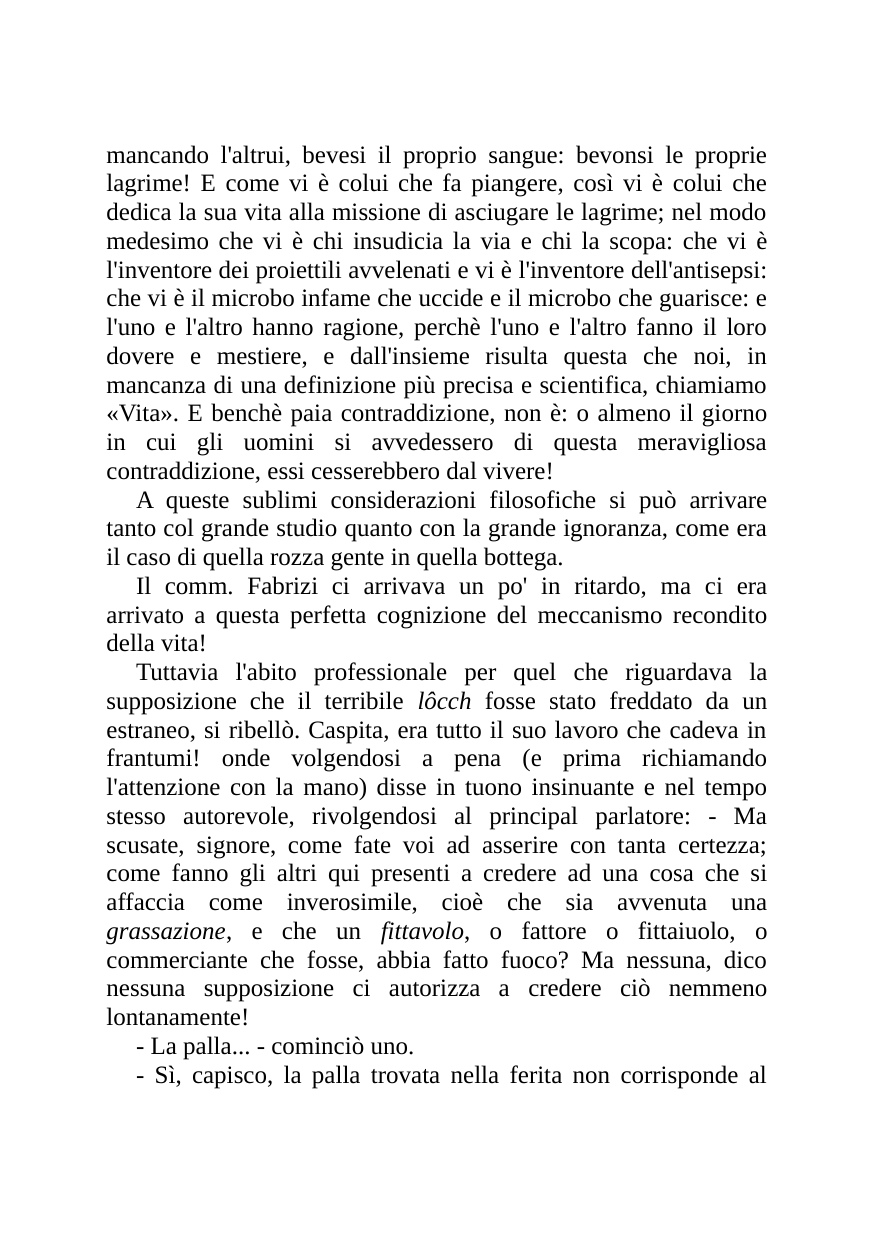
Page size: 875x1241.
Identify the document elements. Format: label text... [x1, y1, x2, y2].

text mancando l'altrui, bevesi il proprio sangue: bevonsi le proprie lagrime! E come vi è colui che fa piangere, così vi è colui che dedica la sua vita alla missione di asciugare le lagrime; nel modo medesimo che vi è chi insudicia la via e chi la scopa: che vi è l'inventore dei proiettili avvelenati e vi è l'inventore dell'antisepsi: che vi è il microbo infame che uccide e il microbo che guarisce: e l'uno e l'altro hanno ragione, perchè l'uno e l'altro fanno il loro dovere e mestiere, e dall'insieme risulta questa che noi, in mancanza di una definizione più precisa e scientifica, chiamiamo «Vita». E benchè paia contraddizione, non è: o almeno il giorno in cui gli uomini si avvedessero di questa meravigliosa contraddizione, essi cesserebbero dal vivere! [106, 140, 768, 485]
text - Sì, capisco, la palla trovata nella ferita non corrisponde al [106, 1060, 768, 1088]
text A queste sublimi considerazioni filosofiche si può arrivare tanto col grande studio quanto con la grande ignoranza, come era il caso di quella rozza gente in quella bottega. [106, 485, 768, 571]
text Tuttavia l'abito professionale per quel che riguardava la supposizione che il terribile lôcch fosse stato freddato da un estraneo, si ribellò. Caspita, era tutto il suo lavoro che cadeva in frantumi! onde volgendosi a pena (e prima richiamando l'attenzione con la mano) disse in tuono insinuante e nel tempo stesso autorevole, rivolgendosi al principal parlatore: - Ma scusate, signore, come fate voi ad asserire con tanta certezza; come fanno gli altri qui presenti a credere ad una cosa che si affaccia come inverosimile, cioè che sia avvenuta una grassazione, e che un fittavolo, o fattore o fittaiuolo, o commerciante che fosse, abbia fatto fuoco? Ma nessuna, dico nessuna supposizione ci autorizza a credere ciò nemmeno lontanamente! [106, 657, 768, 1031]
text Il comm. Fabrizi ci arrivava un po' in ritardo, ma ci era arrivato a questa perfetta cognizione del meccanismo recondito della vita! [106, 571, 768, 657]
text - La palla... - cominciò uno. [106, 1031, 768, 1060]
